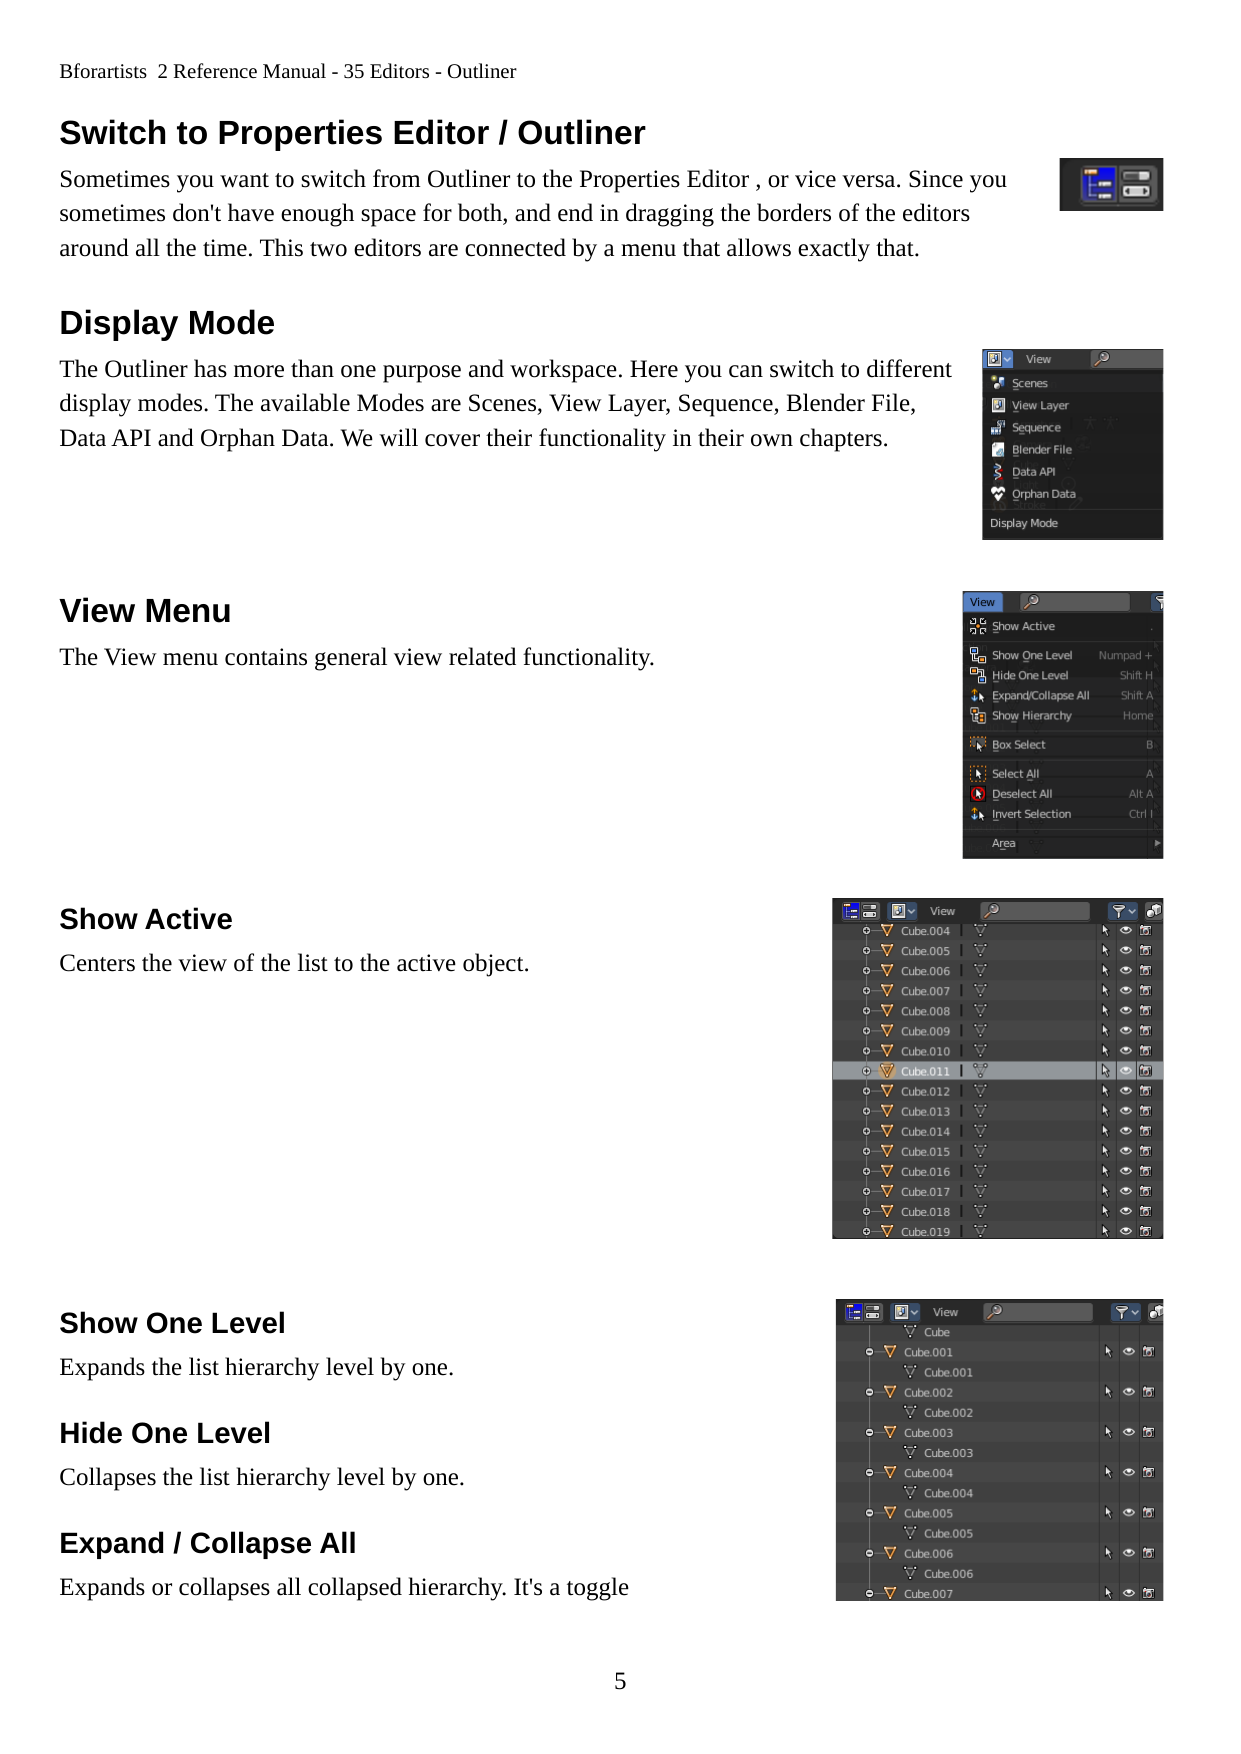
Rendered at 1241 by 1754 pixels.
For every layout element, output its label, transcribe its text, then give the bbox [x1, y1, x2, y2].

subtitle [1164, 1526, 1181, 1559]
text The Outliner has more than one purpose and workspace. Here you can switch to different display modes. The available Modes are Scenes, View Layer, Sequence, Blender File, Data API and Orphan Data. We will cover their functionality in their own chapters. [59, 354, 982, 451]
subtitle Display Mode [59, 303, 1181, 341]
text Sometimes you want to switch from Outliner to the Properties Editor , or vice versa. Since you sometimes don't have enough space for both, and end in dragging the borders of the editors around all the time. This two editors are connected by a menu that allows exactly that. [59, 164, 1181, 261]
text The View menu contains general view related functionality. [59, 642, 962, 671]
text Collapses the list hierarchy level by one. [59, 1462, 835, 1491]
subtitle View Menu [59, 591, 962, 629]
picture [1059, 158, 1164, 211]
picture [962, 591, 1164, 859]
text Centers the view of the list to the active object. [59, 948, 832, 977]
subtitle [1164, 1306, 1181, 1340]
picture [982, 349, 1164, 540]
subtitle Show One Level [59, 1306, 835, 1340]
text Expands or collapses all collapsed hierarchy. It's a toggle [59, 1572, 835, 1601]
subtitle Switch to Properties Editor / Outliner [59, 113, 1181, 151]
subtitle [1164, 1416, 1181, 1450]
subtitle Show Active [59, 902, 832, 936]
subtitle Expand / Collapse All [59, 1526, 835, 1559]
subtitle [1164, 591, 1181, 629]
subtitle [1164, 902, 1181, 936]
text Expands the list hierarchy level by one. [59, 1352, 835, 1381]
picture [835, 1299, 1164, 1601]
picture [832, 898, 1164, 1239]
subtitle Hide One Level [59, 1416, 835, 1450]
